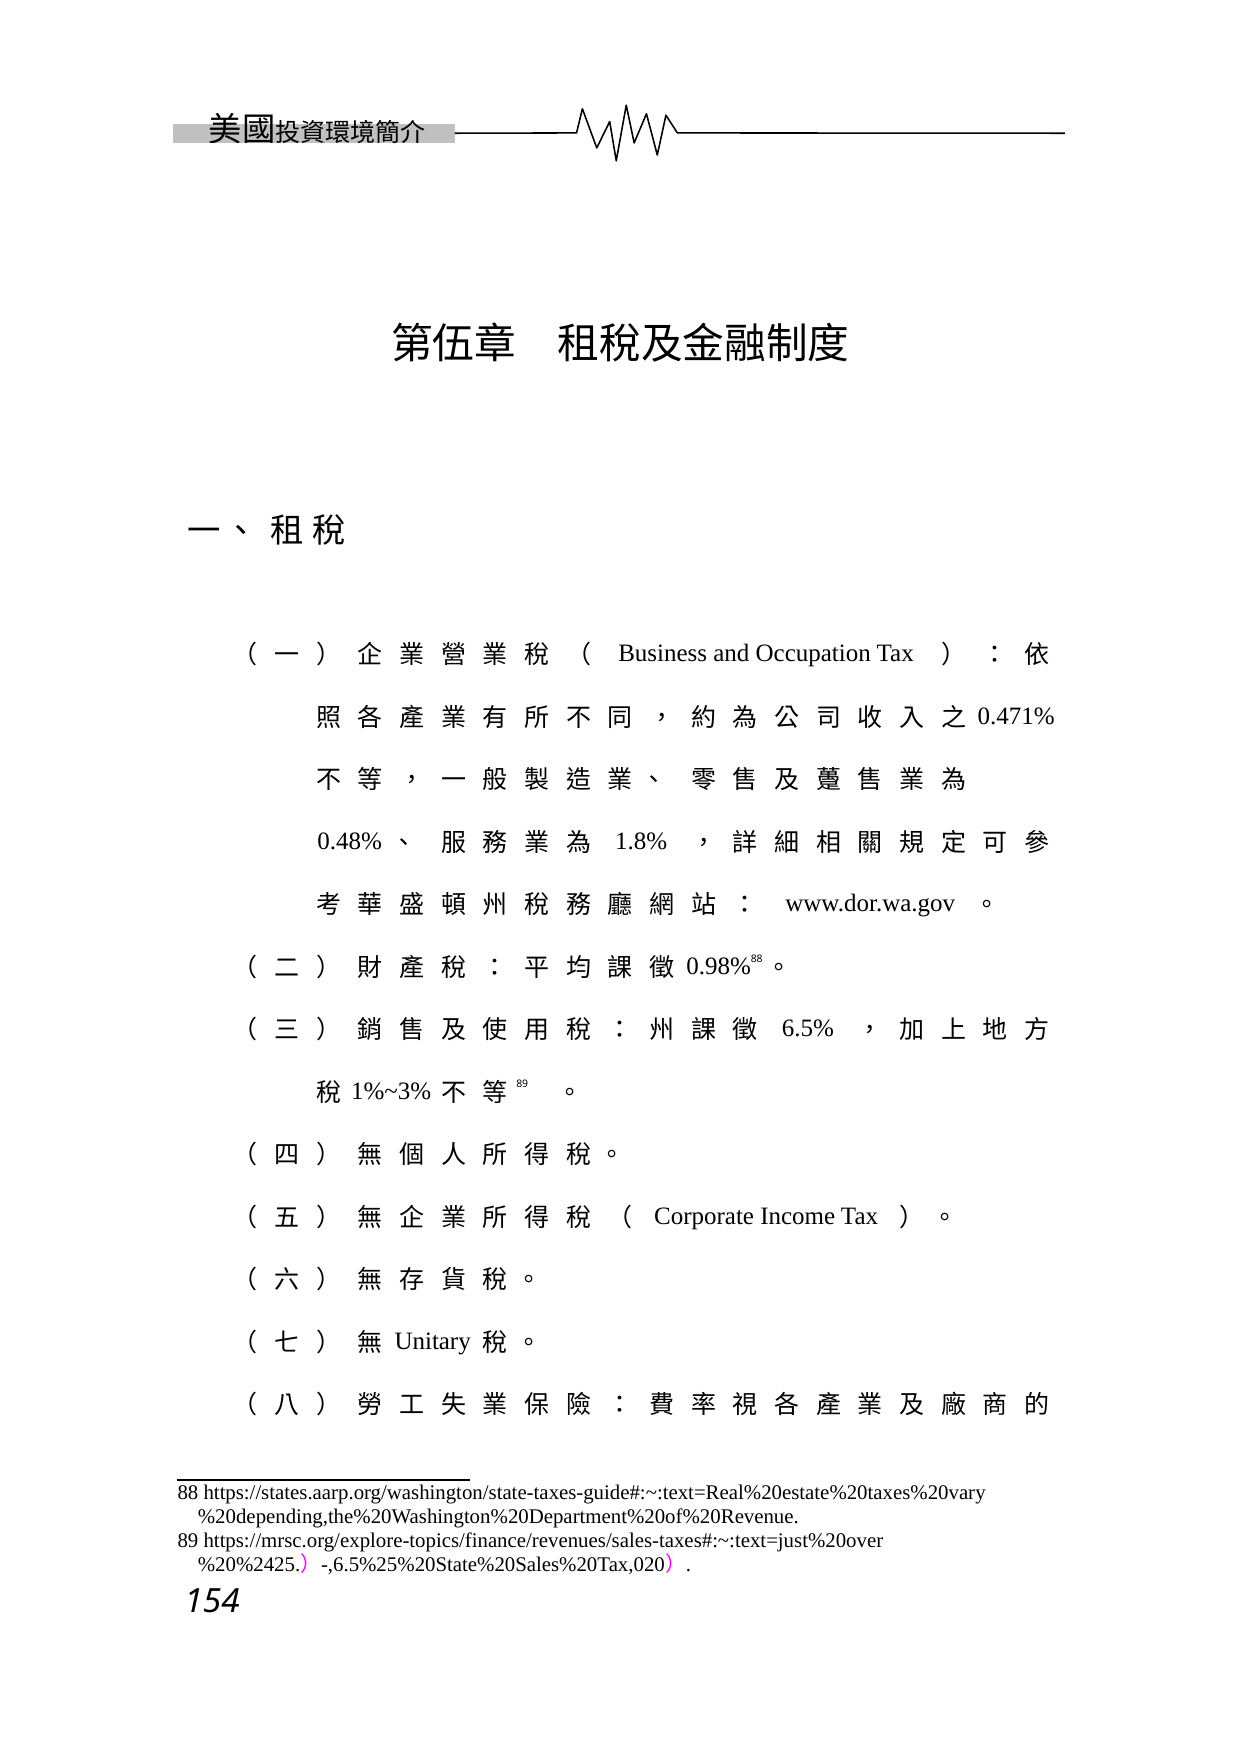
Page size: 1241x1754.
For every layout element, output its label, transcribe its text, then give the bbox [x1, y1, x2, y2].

text （五）無企業所得稅（Corporate Income Tax）。 [207, 1174, 1058, 1236]
text （六）無存貨稅。 [207, 1236, 1058, 1299]
text https://mrsc.org/explore-topics/finance/revenues/sales-taxes#:~:text=just%20over%20%2425.）-,6.5%25%20State%20Sales%20Tax,020）. [177, 1528, 1063, 1577]
text 第伍章 租稅及金融制度 [183, 299, 1058, 361]
text （四）無個人所得稅。 [207, 1111, 1058, 1174]
text （一）企業營業稅（Business and Occupation Tax）：依照各產業有所不同，約為公司收入之0.471%不等，一般製造業、零售及躉售業為0.48%、服務業為1.8%，詳細相關規定可參考華盛頓州稅務廳網站：www.dor.wa.gov。 [207, 611, 1058, 924]
text （七）無Unitary稅。 [207, 1299, 1058, 1361]
text （二）財產稅：平均課徵0.98%。 [207, 924, 1058, 986]
text https://states.aarp.org/washington/state-taxes-guide#:~:text=Real%20estate%20taxes%20vary%20depending,the%20Washington%20Department%20of%20Revenue. [177, 1480, 1063, 1528]
text （八）勞工失業保險：費率視各產業及廠商的 [207, 1361, 1058, 1424]
text （三）銷售及使用稅：州課徵6.5%，加上地方稅1%~3%不等。 [207, 986, 1058, 1111]
text 一、租稅 [183, 486, 1058, 549]
